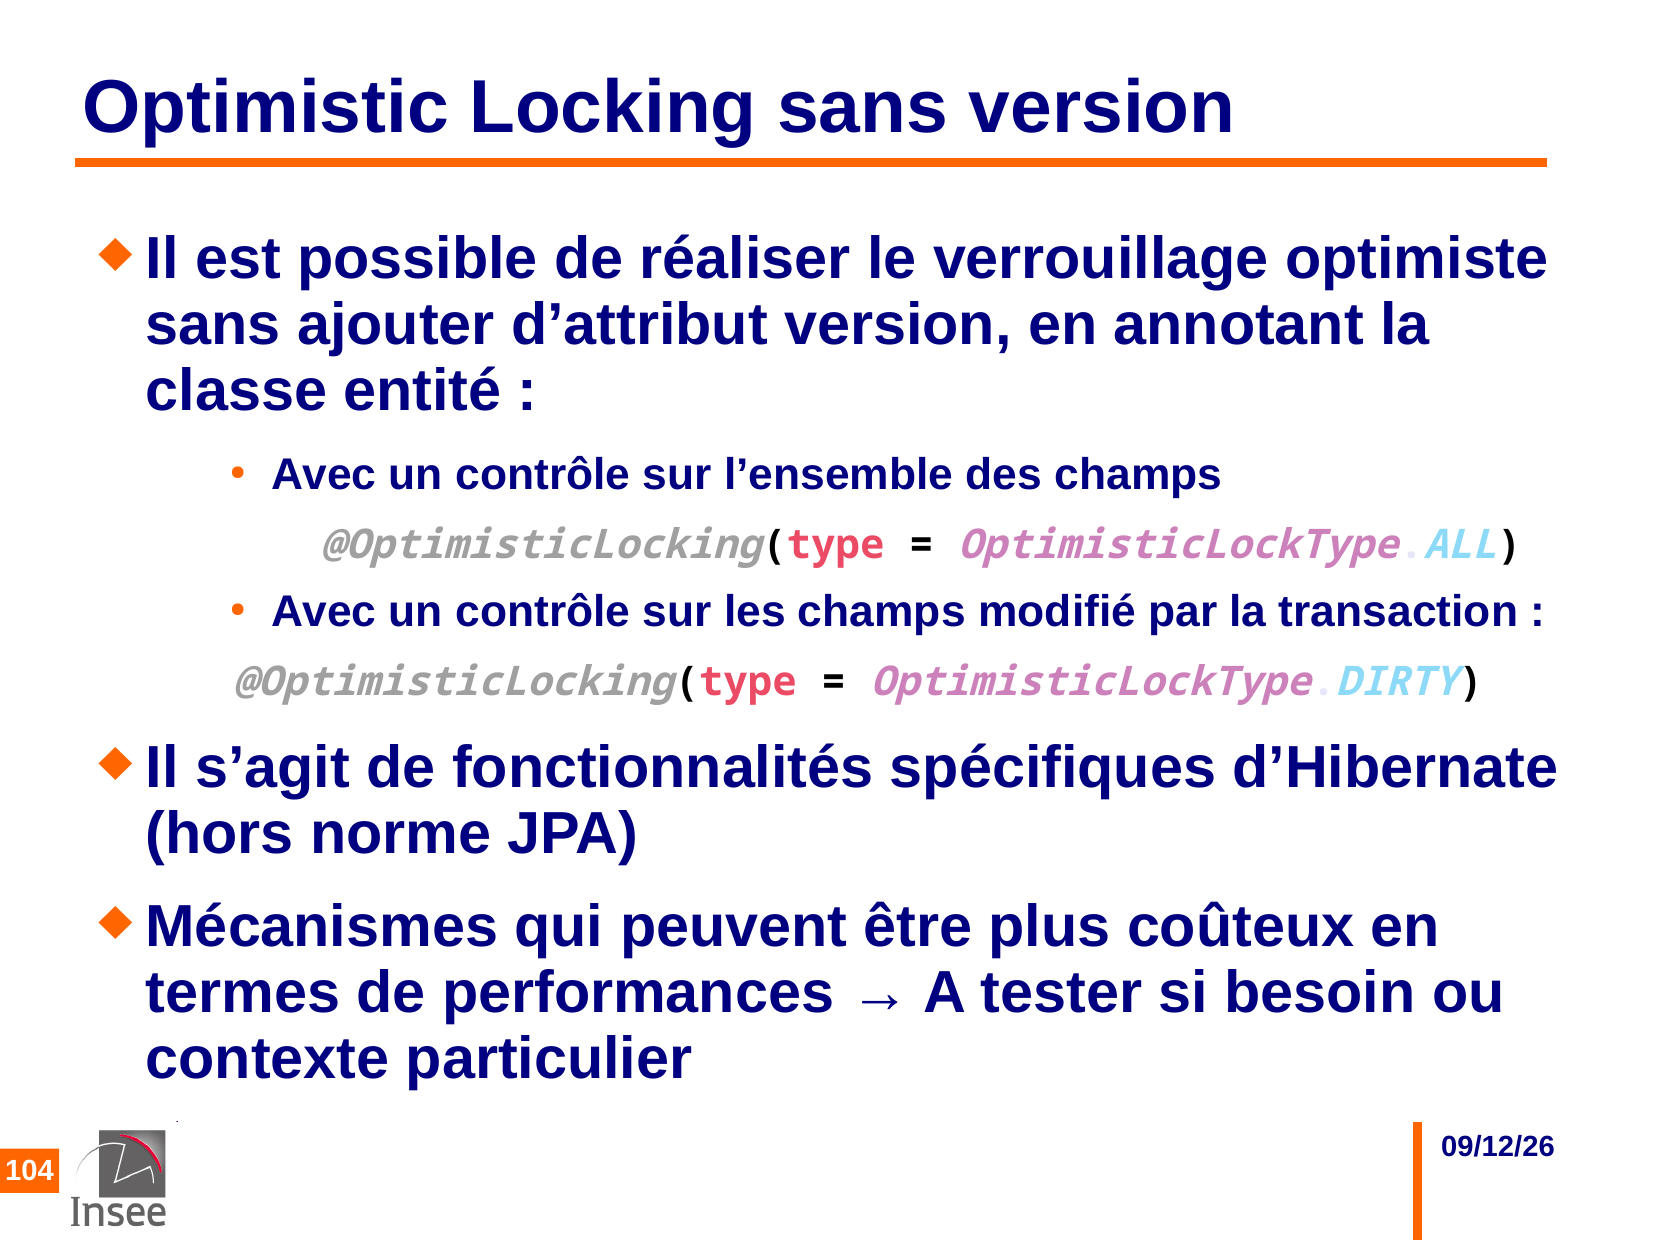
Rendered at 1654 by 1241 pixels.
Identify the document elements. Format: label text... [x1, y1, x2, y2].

list Il est possible de réaliser le verrouillage optimiste sans ajouter d’attribut version, en annotant la classe entité : Avec un contrôle sur l’ensemble des champs @OptimisticLocking(type = OptimisticLockType.ALL) Avec un contrôle sur les champs modifié par la transaction : @OptimisticLocking(type = OptimisticLockType.DIRTY) Il s’agit de fonctionnalités spécifiques d’Hibernate (hors norme JPA) Mécanismes qui peuvent être plus coûteux en termes de performances → A tester si besoin ou contexte particulier [82, 224, 1571, 1111]
picture [62, 1121, 178, 1241]
title Optimistic Locking sans version [82, 49, 1619, 163]
